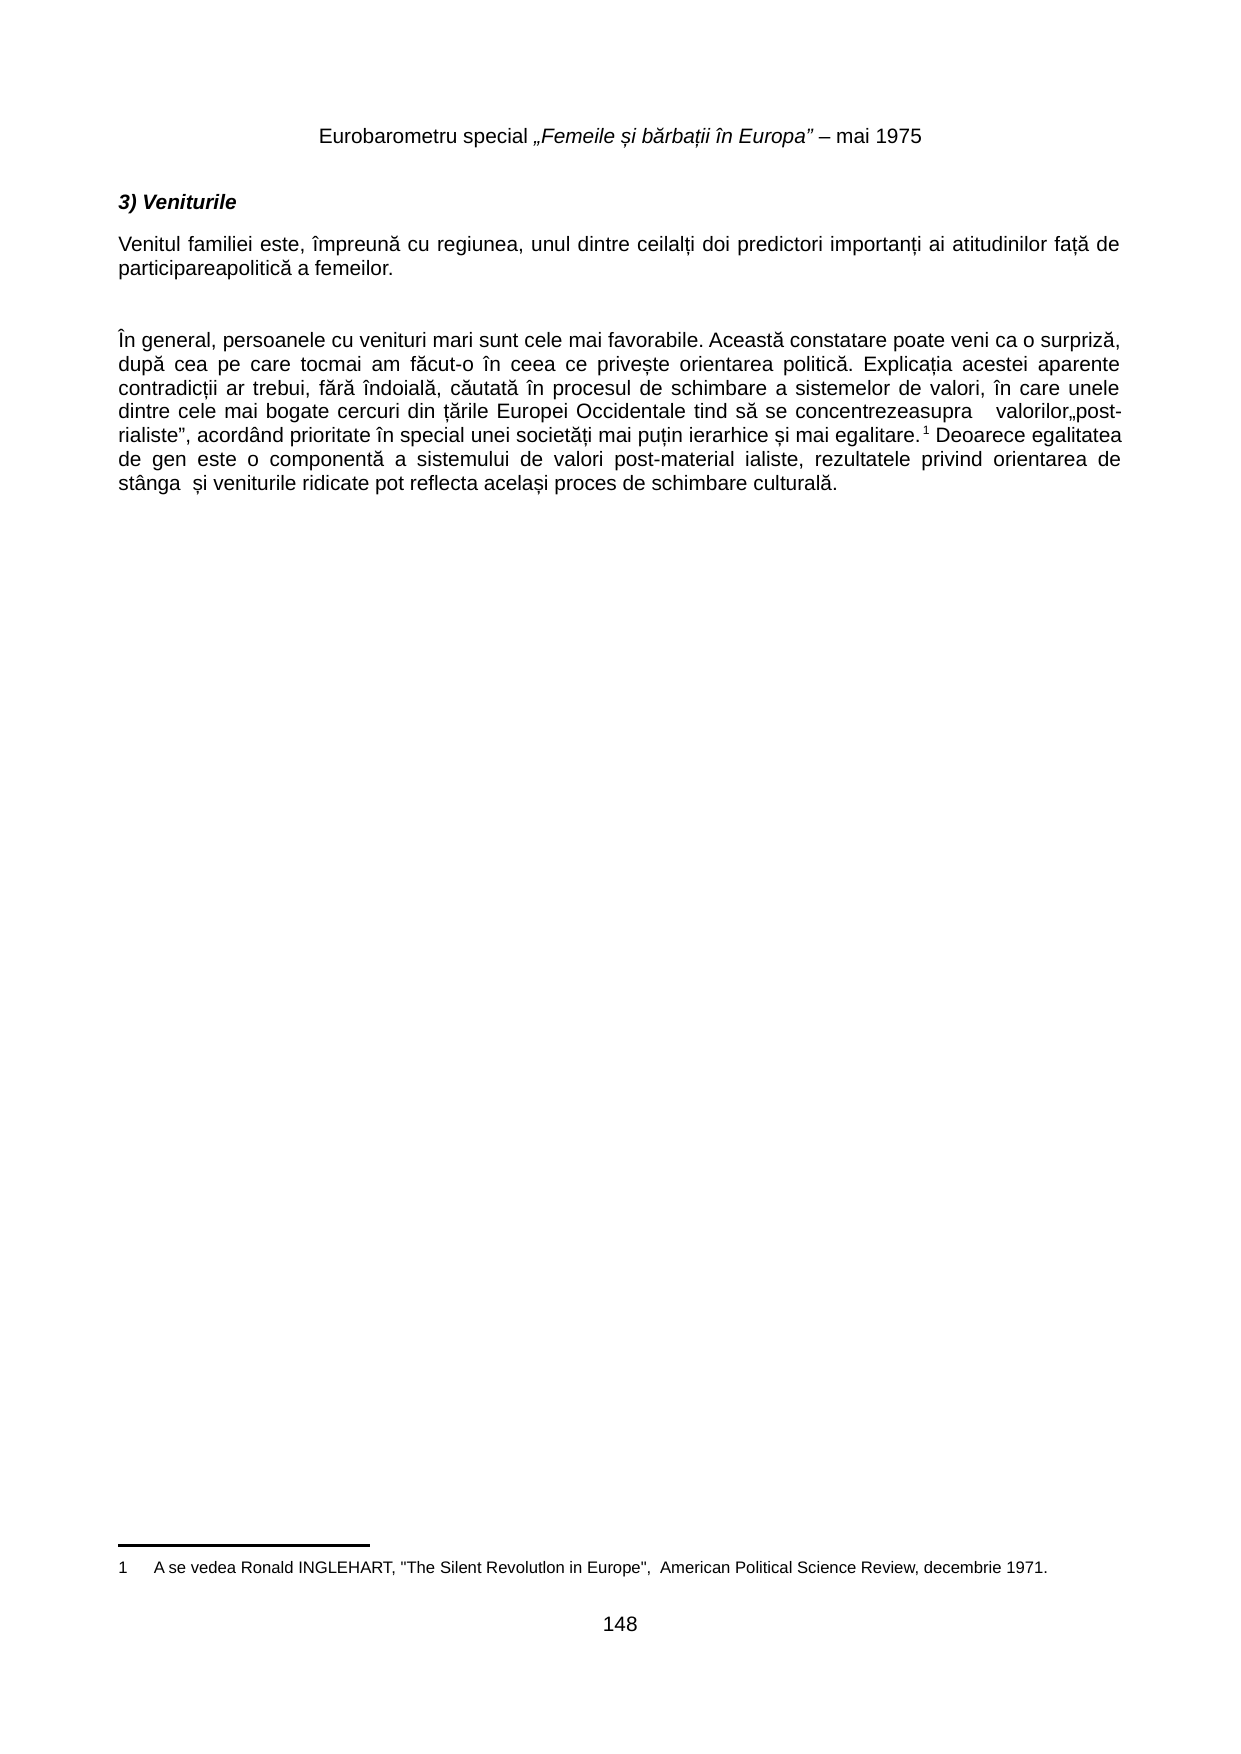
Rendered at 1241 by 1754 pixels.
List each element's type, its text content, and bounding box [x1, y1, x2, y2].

text A se vedea Ronald INGLEHART, "The Silent Revolutlon in Europe", American Political Science Review, decembrie 1971. [118, 1557, 1122, 1577]
subtitle 3) Veniturile [118, 190, 1122, 214]
text Venitul familiei este, împreună cu regiunea, unul dintre ceilalți doi predictori importanți ai atitudinilor față de participareapolitică a femeilor. [118, 232, 1122, 280]
text În general, persoanele cu venituri mari sunt cele mai favorabile. Această constatare poate veni ca o surpriză, după cea pe care tocmai am făcut-o în ceea ce privește orientarea politică. Explicația acestei aparente contradicții ar trebui, fără îndoială, căutată în procesul de schimbare a sistemelor de valori, în care unele dintre cele mai bogate cercuri din țările Europei Occidentale tind să se concentrezeasupra valorilor„post-rialiste”, acordând prioritate în special unei societăți mai puțin ierarhice și mai egalitare. Deoarece egalitatea de gen este o componentă a sistemului de valori post-material ialiste, rezultatele privind orientarea de stânga și veniturile ridicate pot reflecta același proces de schimbare culturală. [118, 327, 1122, 495]
